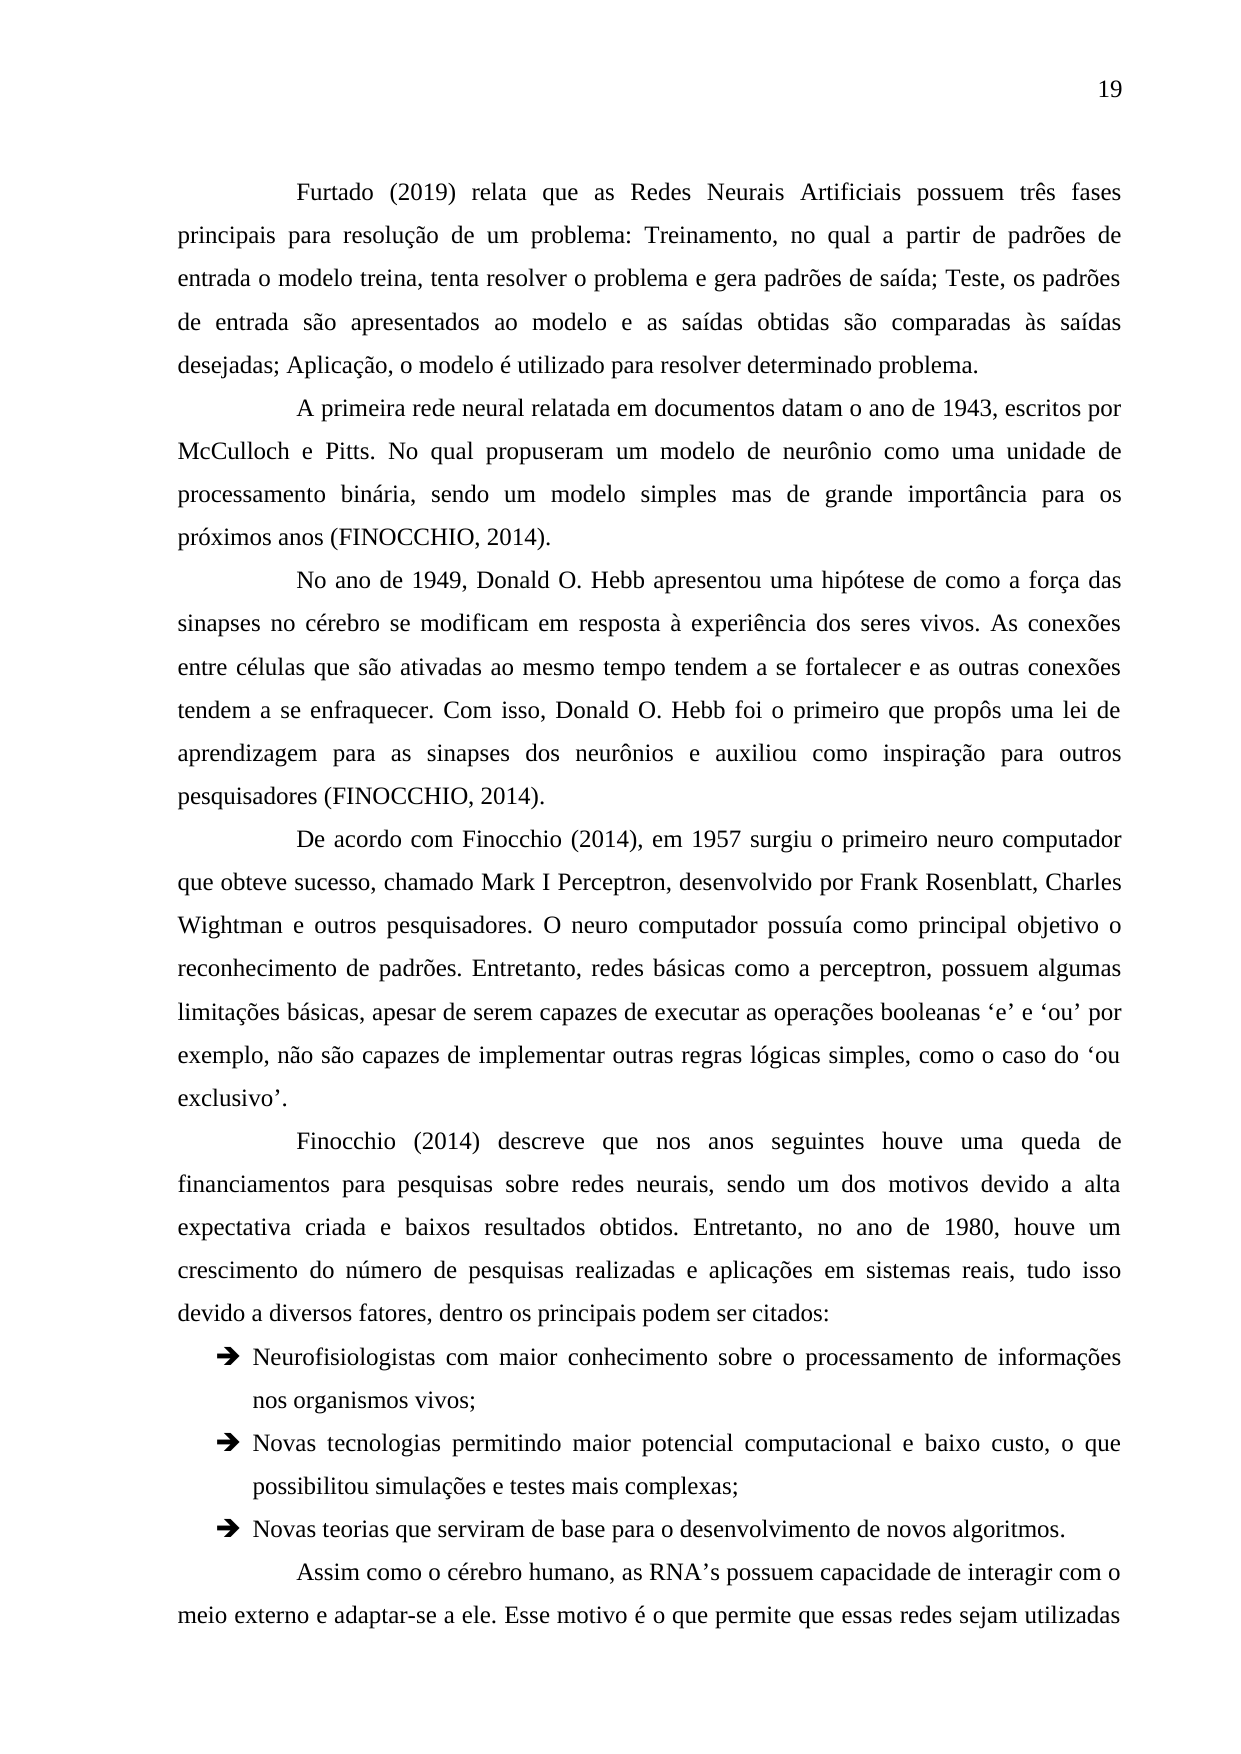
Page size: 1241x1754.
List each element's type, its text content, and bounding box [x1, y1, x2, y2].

text Furtado (2019) relata que as Redes Neurais Artificiais possuem três fases principais para resolução de um problema: Treinamento, no qual a partir de padrões de entrada o modelo treina, tenta resolver o problema e gera padrões de saída; Teste, os padrões de entrada são apresentados ao modelo e as saídas obtidas são comparadas às saídas desejadas; Aplicação, o modelo é utilizado para resolver determinado problema. [177, 177, 1122, 378]
text Finocchio (2014) descreve que nos anos seguintes houve uma queda de financiamentos para pesquisas sobre redes neurais, sendo um dos motivos devido a alta expectativa criada e baixos resultados obtidos. Entretanto, no ano de 1980, houve um crescimento do número de pesquisas realizadas e aplicações em sistemas reais, tudo isso devido a diversos fatores, dentro os principais podem ser citados: [177, 1126, 1122, 1327]
list Novas teorias que serviram de base para o desenvolvimento de novos algoritmos. [215, 1514, 1122, 1543]
text No ano de 1949, Donald O. Hebb apresentou uma hipótese de como a força das sinapses no cérebro se modificam em resposta à experiência dos seres vivos. As conexões entre células que são ativadas ao mesmo tempo tendem a se fortalecer e as outras conexões tendem a se enfraquecer. Com isso, Donald O. Hebb foi o primeiro que propôs uma lei de aprendizagem para as sinapses dos neurônios e auxiliou como inspiração para outros pesquisadores (FINOCCHIO, 2014). [177, 565, 1122, 810]
text De acordo com Finocchio (2014), em 1957 surgiu o primeiro neuro computador que obteve sucesso, chamado Mark I Perceptron, desenvolvido por Frank Rosenblatt, Charles Wightman e outros pesquisadores. O neuro computador possuía como principal objetivo o reconhecimento de padrões. Entretanto, redes básicas como a perceptron, possuem algumas limitações básicas, apesar de serem capazes de executar as operações booleanas ‘e’ e ‘ou’ por exemplo, não são capazes de implementar outras regras lógicas simples, como o caso do ‘ou exclusivo’. [177, 824, 1122, 1112]
text Assim como o cérebro humano, as RNA’s possuem capacidade de interagir com o meio externo e adaptar-se a ele. Esse motivo é o que permite que essas redes sejam utilizadas [177, 1557, 1122, 1629]
list Novas tecnologias permitindo maior potencial computacional e baixo custo, o que possibilitou simulações e testes mais complexas; [215, 1428, 1122, 1500]
text A primeira rede neural relatada em documentos datam o ano de 1943, escritos por McCulloch e Pitts. No qual propuseram um modelo de neurônio como uma unidade de processamento binária, sendo um modelo simples mas de grande importância para os próximos anos (FINOCCHIO, 2014). [177, 393, 1122, 551]
list Neurofisiologistas com maior conhecimento sobre o processamento de informações nos organismos vivos; [215, 1342, 1122, 1413]
